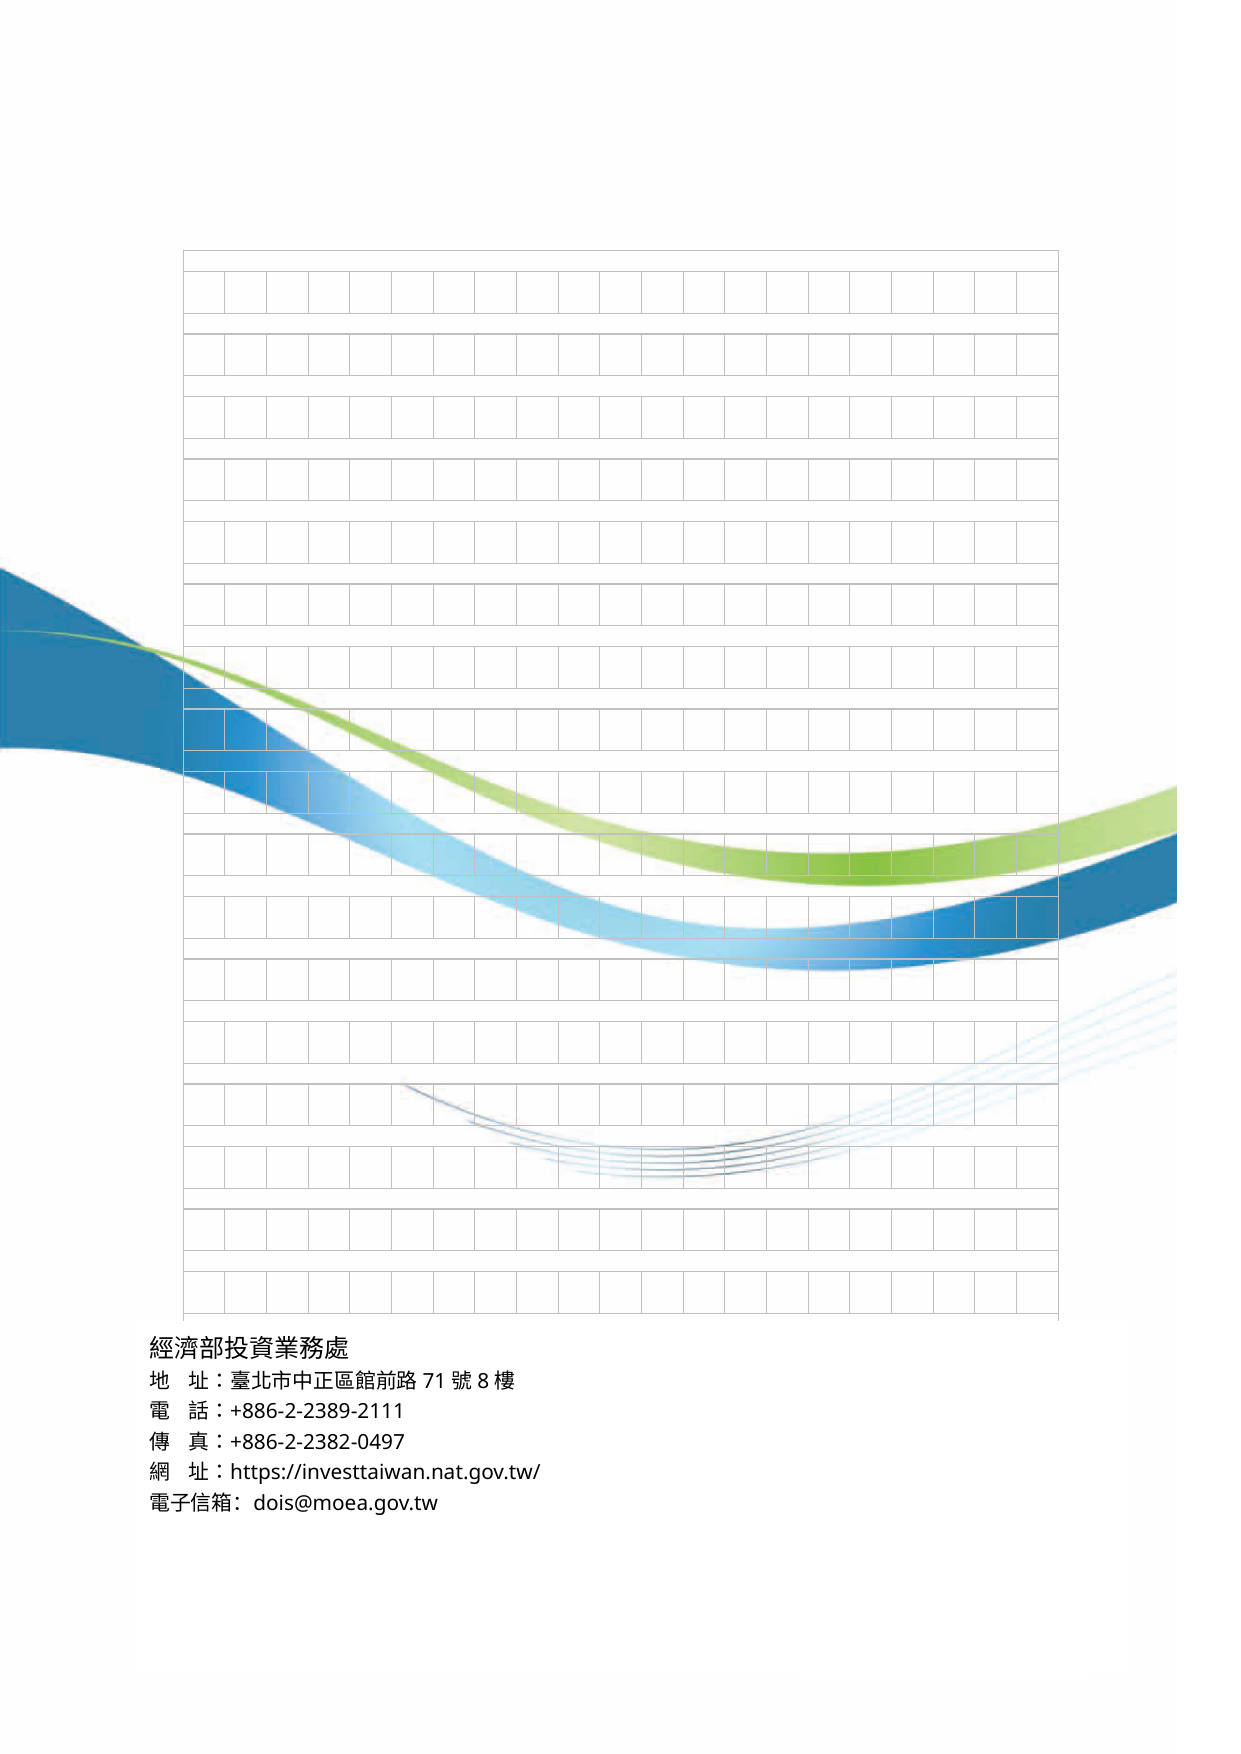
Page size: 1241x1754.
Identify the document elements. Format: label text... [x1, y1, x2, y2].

text 電 話：+886-2-2389-2111 [149, 1395, 1114, 1425]
picture [0, 0, 1177, 1754]
text 網 址：https://investtaiwan.nat.gov.tw/ [149, 1455, 1114, 1486]
text 傳 真：+886-2-2382-0497 [149, 1425, 1114, 1455]
text 經濟部投資業務處 [149, 1328, 1114, 1364]
text 電子信箱：dois@moea.gov.tw [149, 1486, 1114, 1516]
text 地 址：臺北市中正區館前路 71 號 8 樓 [149, 1364, 1114, 1395]
